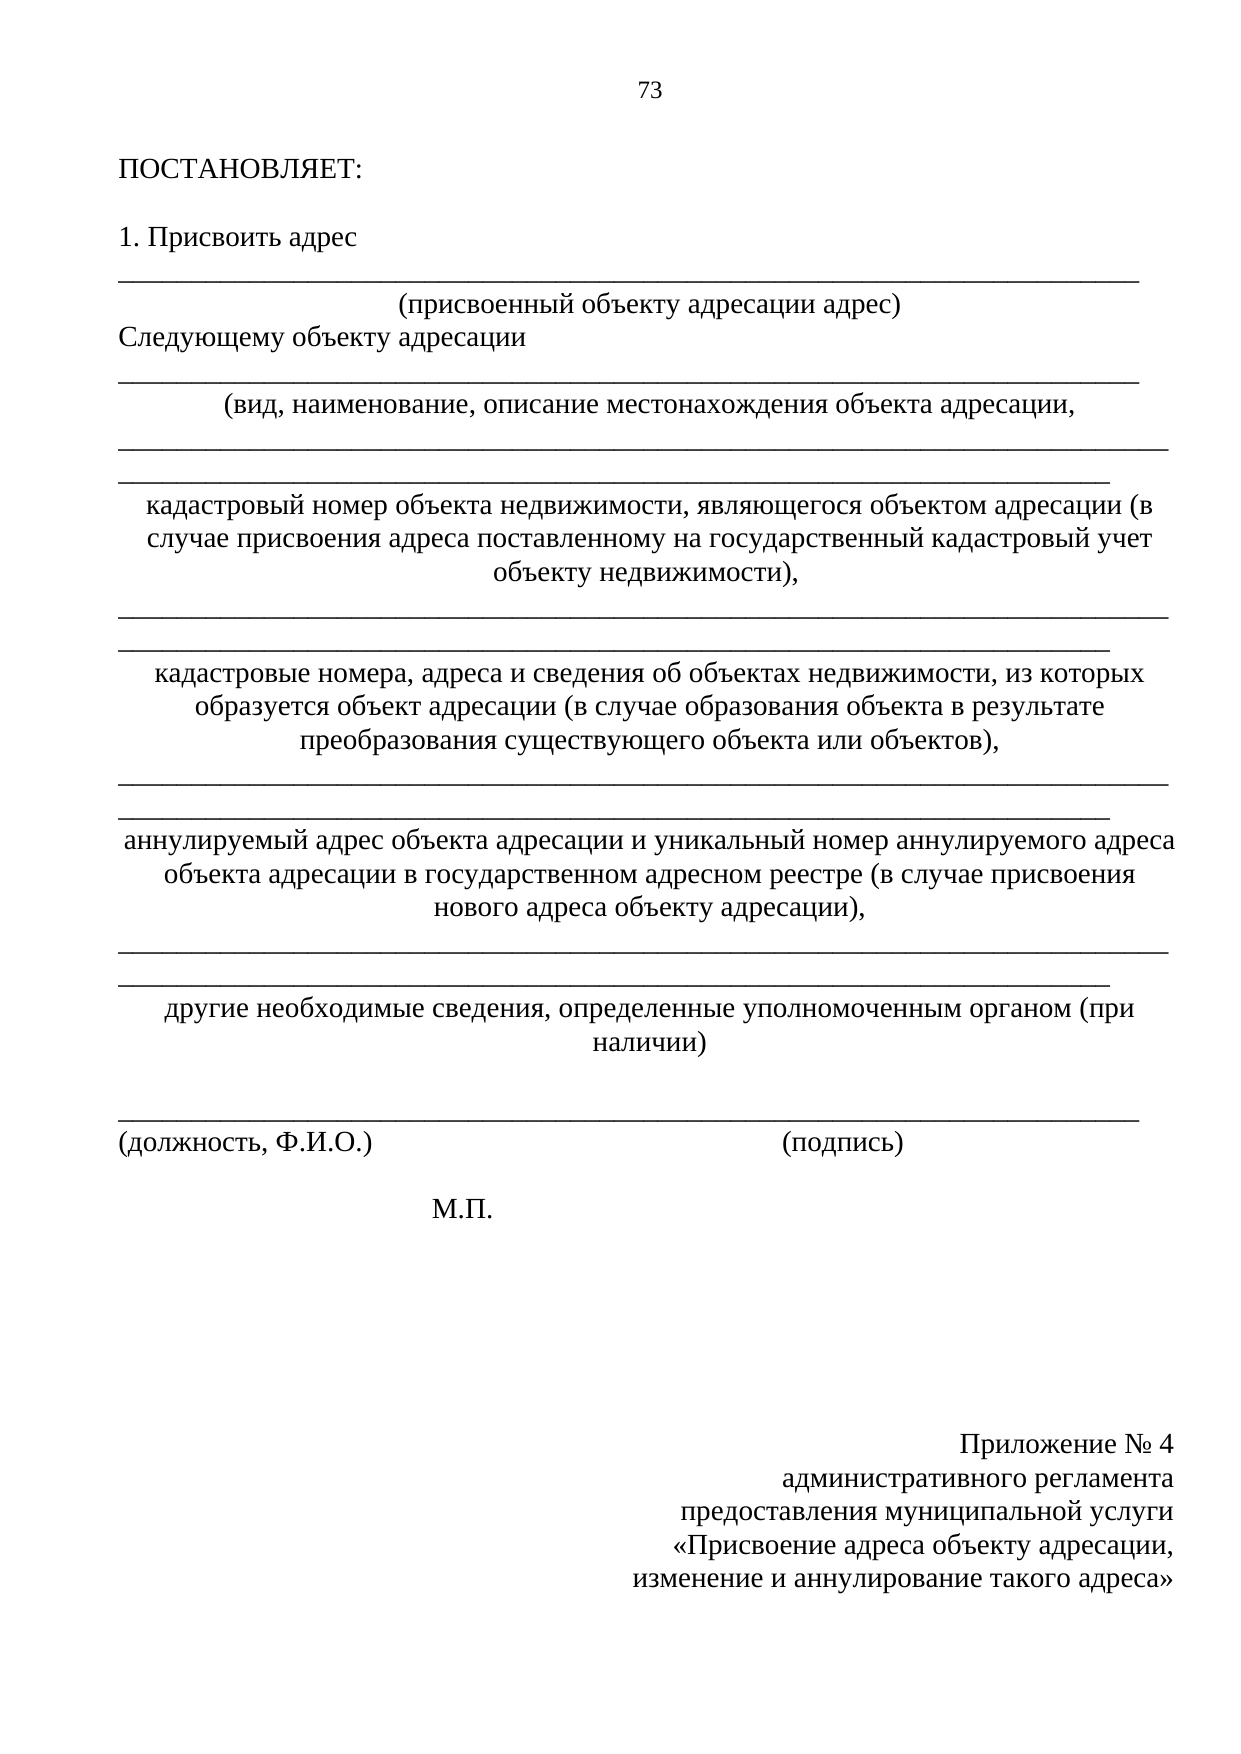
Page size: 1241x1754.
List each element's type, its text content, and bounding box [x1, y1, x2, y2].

text другие необходимые сведения, определенные уполномоченным органом (при наличии) [118, 990, 1181, 1057]
text аннулируемый адрес объекта адресации и уникальный номер аннулируемого адреса объекта адресации в государственном адресном реестре (в случае присвоения нового адреса объекту адресации), [118, 822, 1181, 923]
text ____________________________________________________________________________________________________________________________________________ [118, 588, 1181, 655]
text кадастровый номер объекта недвижимости, являющегося объектом адресации (в случае присвоения адреса поставленному на государственный кадастровый учет объекту недвижимости), [118, 487, 1181, 588]
text Следующему объекту адресации ______________________________________________________________________ [118, 319, 1181, 386]
text (вид, наименование, описание местонахождения объекта адресации, [118, 386, 1181, 420]
text ПОСТАНОВЛЯЕТ: [118, 152, 1181, 185]
text М.П. [118, 1191, 1181, 1225]
text 1. Присвоить адрес ______________________________________________________________________ [118, 219, 1181, 286]
text (должность, Ф.И.О.) (подпись) [118, 1124, 1181, 1158]
text Приложение № 4 административного регламента предоставления муниципальной услуги «Присвоение адреса объекту адресации, изменение и аннулирование такого адреса» [118, 1426, 1181, 1627]
text ____________________________________________________________________________________________________________________________________________ [118, 420, 1181, 487]
text (присвоенный объекту адресации адрес) [118, 286, 1181, 319]
text ____________________________________________________________________________________________________________________________________________ [118, 923, 1181, 990]
text кадастровые номера, адреса и сведения об объектах недвижимости, из которых образуется объект адресации (в случае образования объекта в результате преобразования существующего объекта или объектов), [118, 655, 1181, 755]
text ______________________________________________________________________ [118, 1091, 1181, 1124]
text ____________________________________________________________________________________________________________________________________________ [118, 755, 1181, 822]
